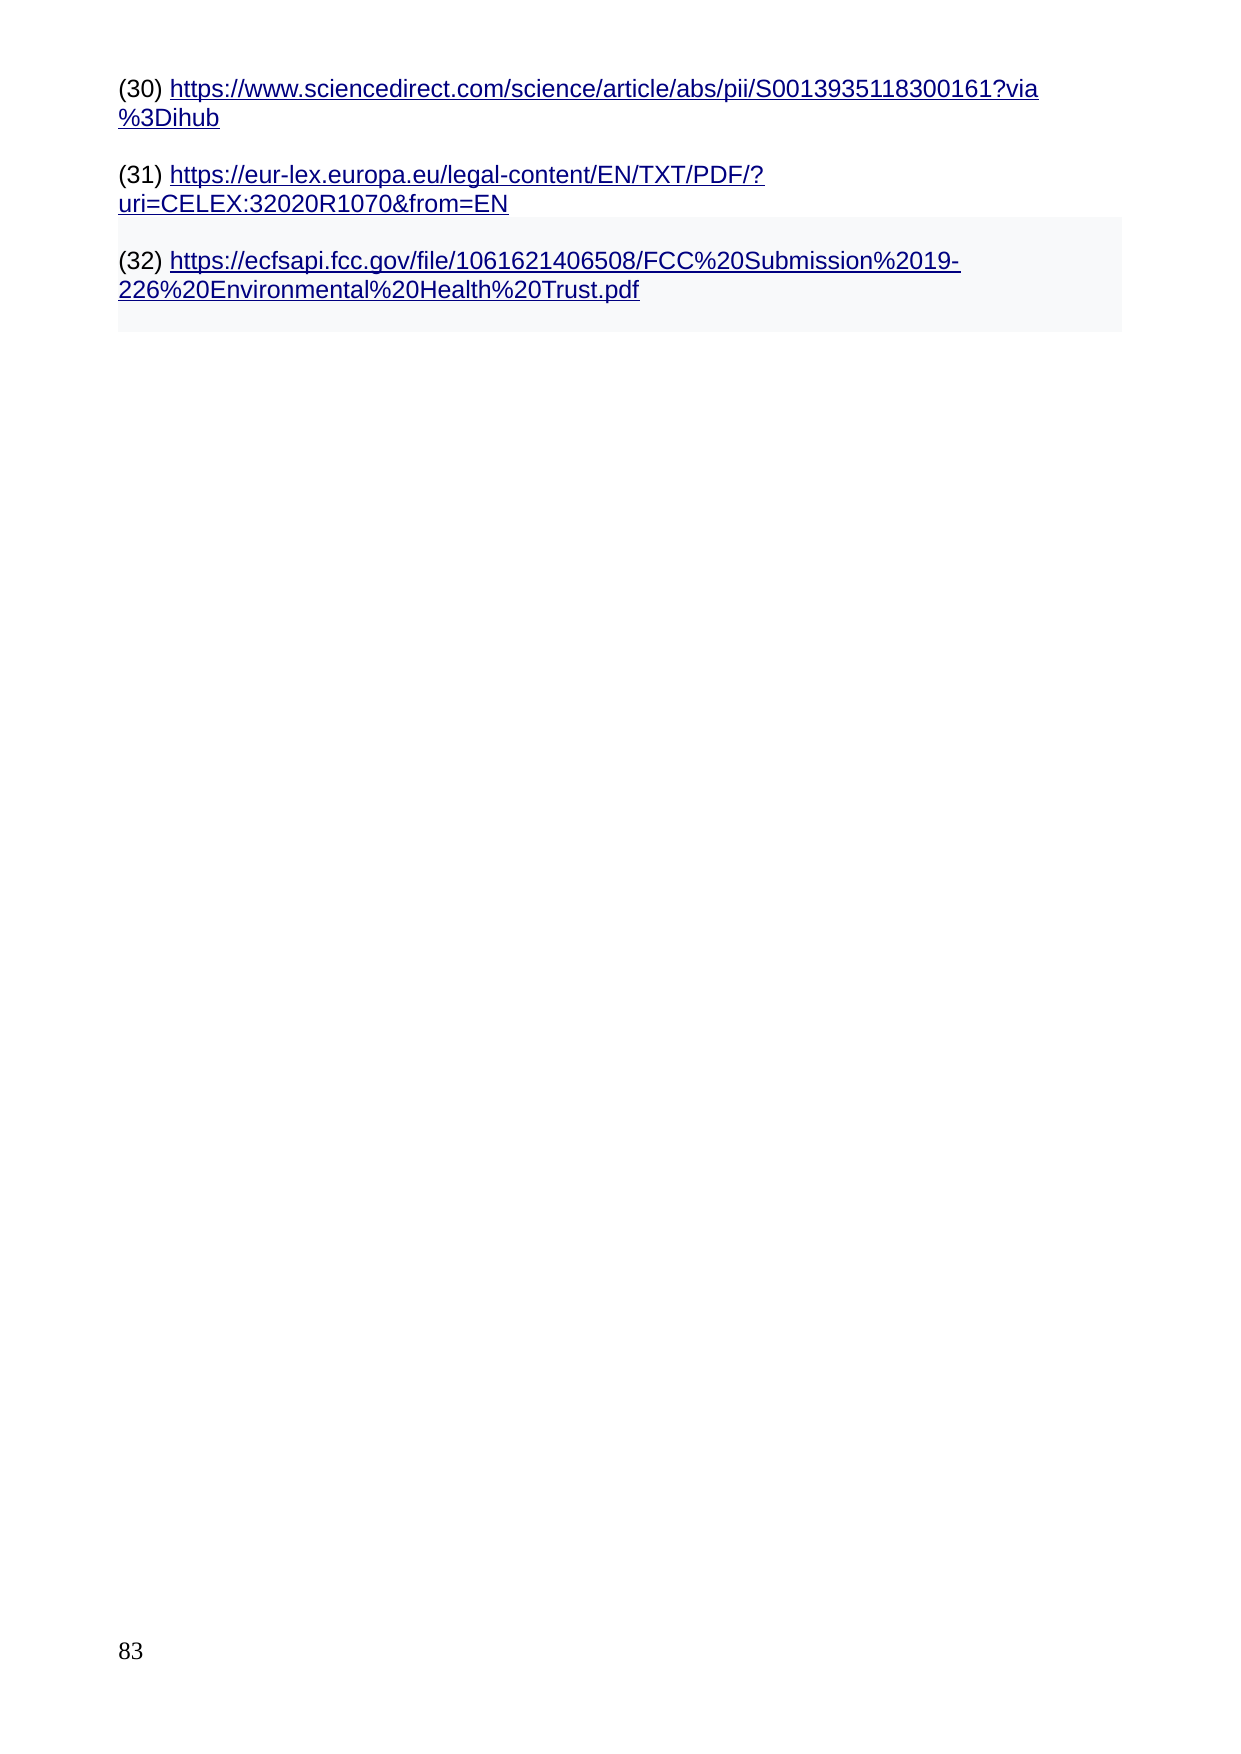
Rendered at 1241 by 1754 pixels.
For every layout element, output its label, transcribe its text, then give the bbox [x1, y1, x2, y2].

text (32) https://ecfsapi.fcc.gov/file/1061621406508/FCC%20Submission%2019-226%20Environmental%20Health%20Trust.pdf [118, 246, 1122, 304]
text (31) https://eur-lex.europa.eu/legal-content/EN/TXT/PDF/?uri=CELEX:32020R1070&from=EN [118, 160, 1122, 217]
text (30) https://www.sciencedirect.com/science/article/abs/pii/S0013935118300161?via%3Dihub [118, 74, 1122, 131]
